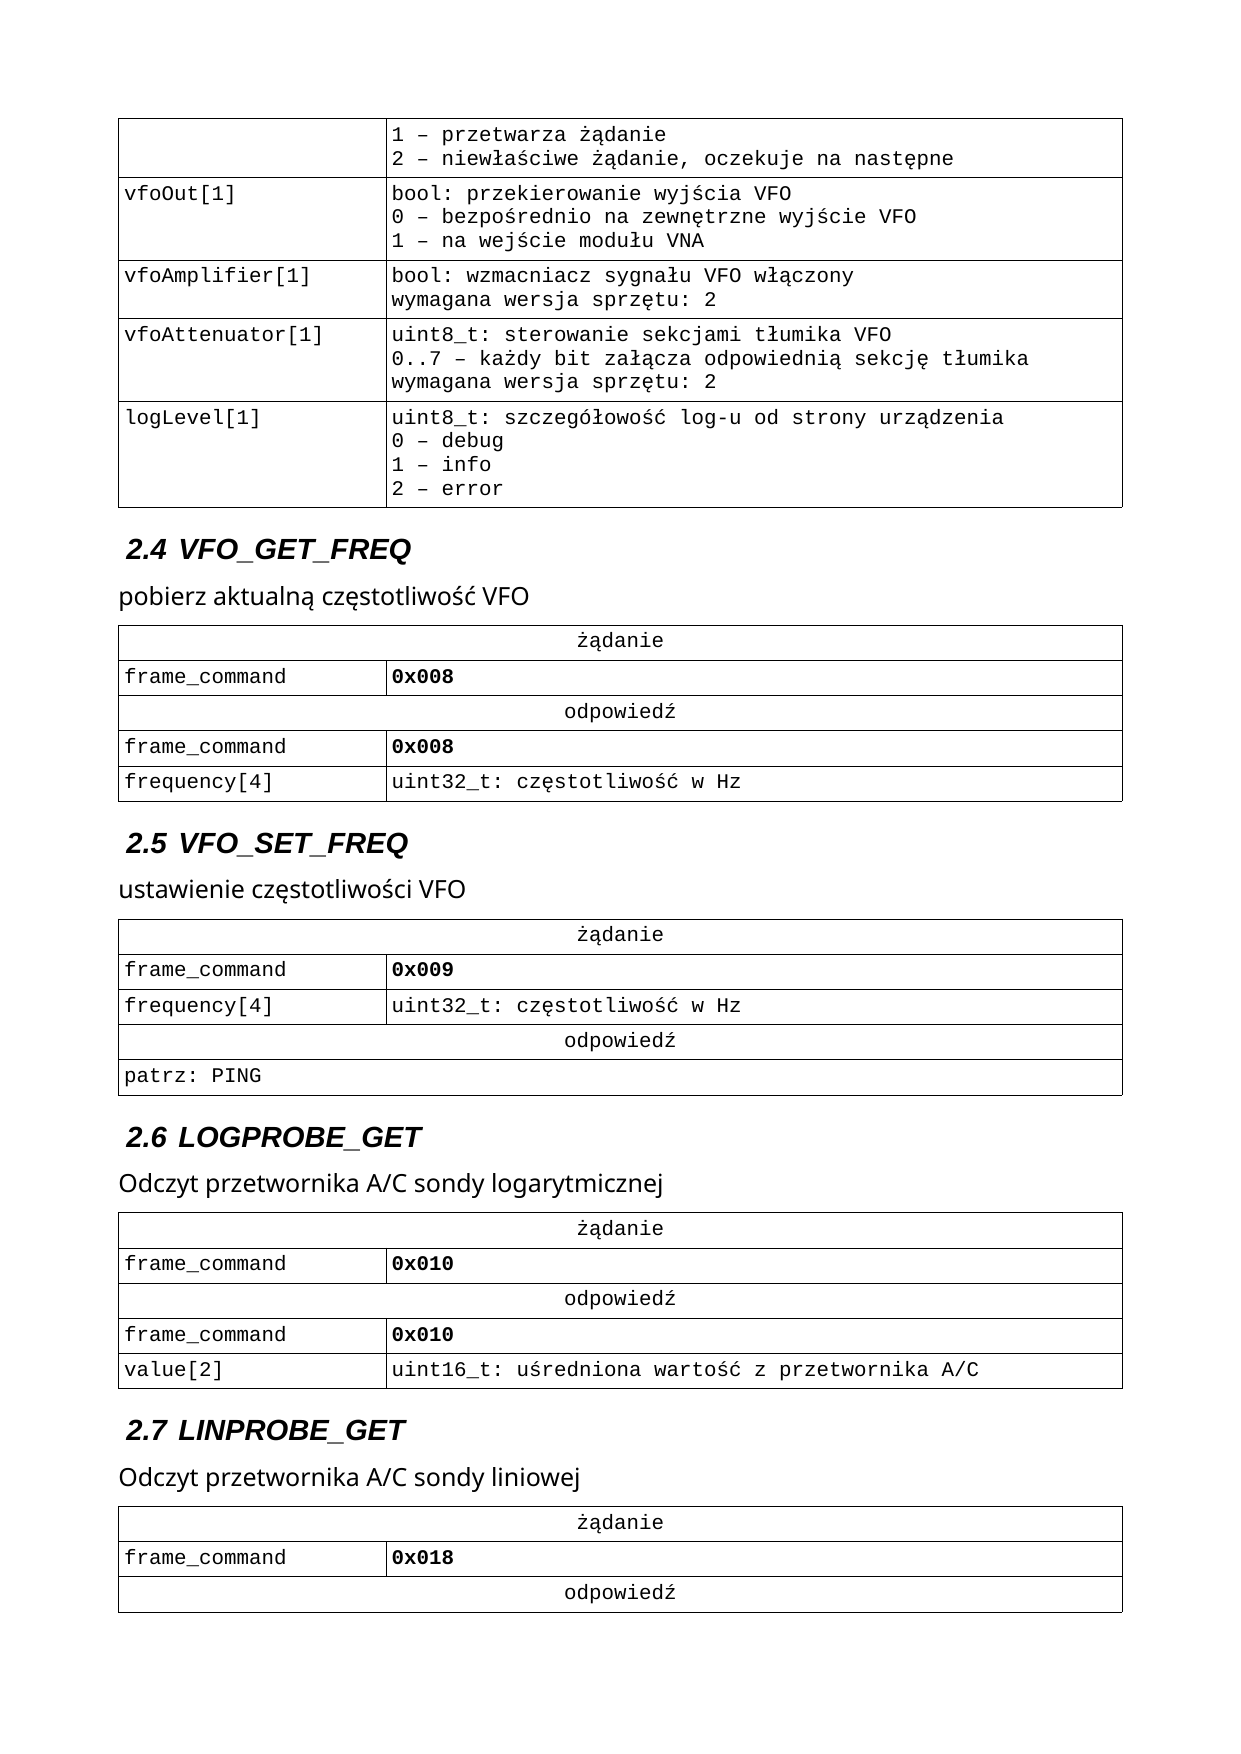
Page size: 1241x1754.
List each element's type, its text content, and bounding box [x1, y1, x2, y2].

subtitle LINPROBE_GET [118, 1413, 1122, 1447]
table_cell bool: wzmacniacz sygnału VFO włączony wymagana wersja sprzętu: 2 [387, 261, 1122, 318]
table_cell frame_command [119, 1319, 386, 1353]
table_cell uint8_t: szczegółowość log-u od strony urządzenia 0 – debug 1 – info 2 – error [387, 402, 1122, 507]
table_cell patrz: PING [119, 1060, 1122, 1094]
text pobierz aktualną częstotliwość VFO [118, 578, 1122, 612]
table_cell value[2] [119, 1354, 386, 1388]
text ustawienie częstotliwości VFO [118, 872, 1122, 906]
table_cell frequency[4] [119, 767, 386, 801]
table_cell uint32_t: częstotliwość w Hz [387, 990, 1122, 1024]
table_cell uint32_t: częstotliwość w Hz [387, 767, 1122, 801]
table_header żądanie [119, 1507, 1122, 1541]
table_cell 0x008 [387, 731, 1122, 766]
table_cell 0x008 [387, 661, 1122, 695]
table_cell 0x009 [387, 955, 1122, 989]
table_cell odpowiedź [119, 696, 1122, 730]
table_cell frame_command [119, 1249, 386, 1283]
table_cell 0x010 [387, 1249, 1122, 1283]
table_cell 1 – przetwarza żądanie 2 – niewłaściwe żądanie, oczekuje na następne [387, 119, 1122, 177]
table_cell odpowiedź [119, 1025, 1122, 1059]
table_cell frequency[4] [119, 990, 386, 1024]
text Odczyt przetwornika A/C sondy logarytmicznej [118, 1166, 1122, 1200]
table_cell vfoOut[1] [119, 178, 386, 259]
table_header żądanie [119, 920, 1122, 954]
table_cell frame_command [119, 661, 386, 695]
table_cell frame_command [119, 955, 386, 989]
text Odczyt przetwornika A/C sondy liniowej [118, 1459, 1122, 1493]
table_cell odpowiedź [119, 1577, 1122, 1612]
table_cell vfoAttenuator[1] [119, 319, 386, 401]
subtitle LOGPROBE_GET [118, 1119, 1122, 1153]
table_cell logLevel[1] [119, 402, 386, 507]
table_cell 0x010 [387, 1319, 1122, 1353]
table_cell 0x018 [387, 1542, 1122, 1576]
subtitle VFO_SET_FREQ [118, 826, 1122, 859]
table_cell vfoAmplifier[1] [119, 261, 386, 318]
table_cell [119, 119, 386, 177]
table_cell uint8_t: sterowanie sekcjami tłumika VFO 0..7 – każdy bit załącza odpowiednią sekcję tłumika wymagana wersja sprzętu: 2 [387, 319, 1122, 401]
table_cell odpowiedź [119, 1284, 1122, 1318]
table_cell frame_command [119, 1542, 386, 1576]
table_cell uint16_t: uśredniona wartość z przetwornika A/C [387, 1354, 1122, 1388]
table_header żądanie [119, 626, 1122, 660]
table_cell frame_command [119, 731, 386, 766]
table_header żądanie [119, 1213, 1122, 1247]
subtitle VFO_GET_FREQ [118, 532, 1122, 566]
table_cell bool: przekierowanie wyjścia VFO 0 – bezpośrednio na zewnętrzne wyjście VFO 1 – na wejście modułu VNA [387, 178, 1122, 259]
